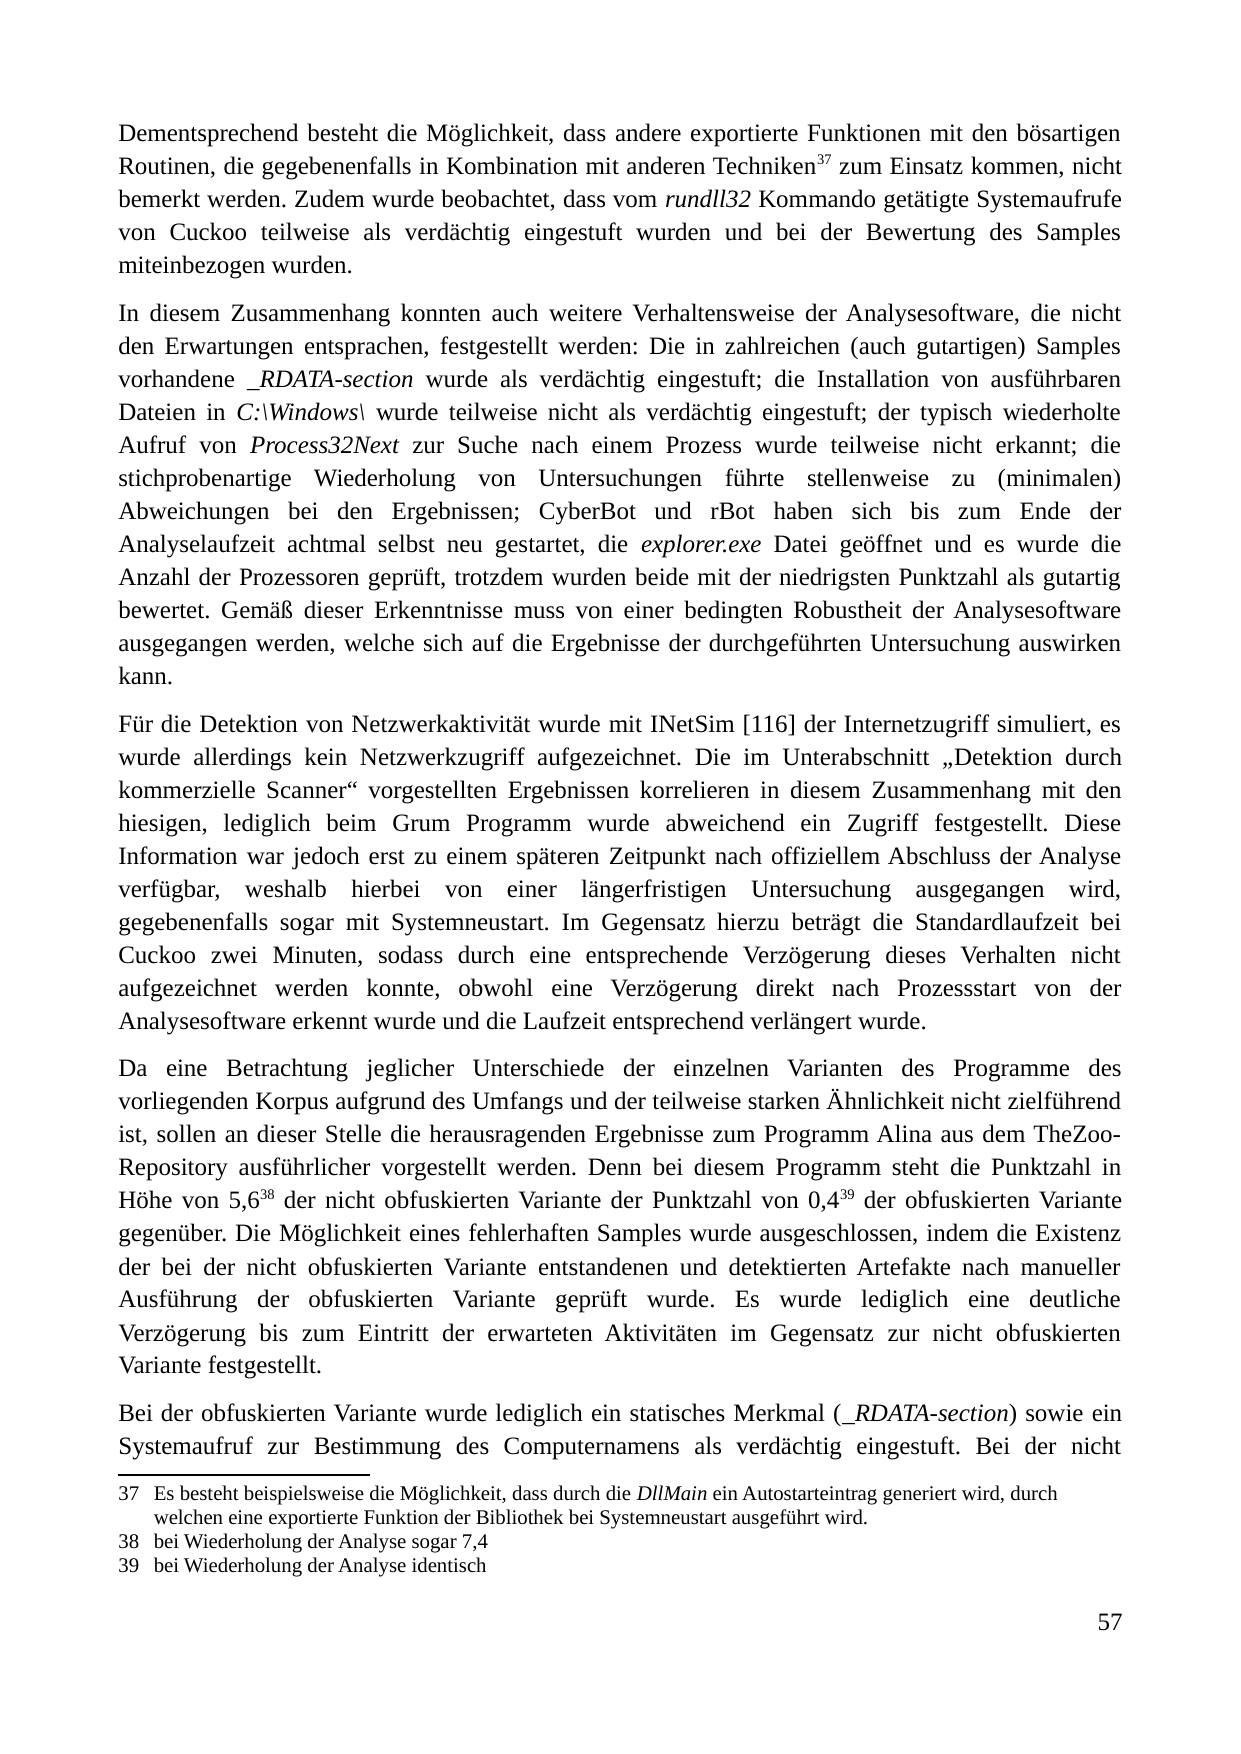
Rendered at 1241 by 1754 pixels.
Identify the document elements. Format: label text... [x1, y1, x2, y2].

text bei Wiederholung der Analyse sogar 7,4 [118, 1529, 1122, 1553]
text Bei der obfuskierten Variante wurde lediglich ein statisches Merkmal (_RDATA-section) sowie ein Systemaufruf zur Bestimmung des Computernamens als verdächtig eingestuft. Bei der nicht [118, 1398, 1122, 1460]
text In diesem Zusammenhang konnten auch weitere Verhaltensweise der Analysesoftware, die nicht den Erwartungen entsprachen, festgestellt werden: Die in zahlreichen (auch gutartigen) Samples vorhandene _RDATA-section wurde als verdächtig eingestuft; die Installation von ausführbaren Dateien in C:\Windows\ wurde teilweise nicht als verdächtig eingestuft; der typisch wiederholte Aufruf von Process32Next zur Suche nach einem Prozess wurde teilweise nicht erkannt; die stichprobenartige Wiederholung von Untersuchungen führte stellenweise zu (minimalen) Abweichungen bei den Ergebnissen; CyberBot und rBot haben sich bis zum Ende der Analyselaufzeit achtmal selbst neu gestartet, die explorer.exe Datei geöffnet und es wurde die Anzahl der Prozessoren geprüft, trotzdem wurden beide mit der niedrigsten Punktzahl als gutartig bewertet. Gemäß dieser Erkenntnisse muss von einer bedingten Robustheit der Analysesoftware ausgegangen werden, welche sich auf die Ergebnisse der durchgeführten Untersuchung auswirken kann. [118, 298, 1122, 690]
text Dementsprechend besteht die Möglichkeit, dass andere exportierte Funktionen mit den bösartigen Routinen, die gegebenenfalls in Kombination mit anderen Techniken zum Einsatz kommen, nicht bemerkt werden. Zudem wurde beobachtet, dass vom rundll32 Kommando getätigte Systemaufrufe von Cuckoo teilweise als verdächtig eingestuft wurden und bei der Bewertung des Samples miteinbezogen wurden. [118, 118, 1122, 279]
text Da eine Betrachtung jeglicher Unterschiede der einzelnen Varianten des Programme des vorliegenden Korpus aufgrund des Umfangs und der teilweise starken Ähnlichkeit nicht zielführend ist, sollen an dieser Stelle die herausragenden Ergebnisse zum Programm Alina aus dem TheZoo-Repository ausführlicher vorgestellt werden. Denn bei diesem Programm steht die Punktzahl in Höhe von 5,6 der nicht obfuskierten Variante der Punktzahl von 0,4 der obfuskierten Variante gegenüber. Die Möglichkeit eines fehlerhaften Samples wurde ausgeschlossen, indem die Existenz der bei der nicht obfuskierten Variante entstandenen und detektierten Artefakte nach manueller Ausführung der obfuskierten Variante geprüft wurde. Es wurde lediglich eine deutliche Verzögerung bis zum Eintritt der erwarteten Aktivitäten im Gegensatz zur nicht obfuskierten Variante festgestellt. [118, 1053, 1122, 1379]
text Für die Detektion von Netzwerkaktivität wurde mit INetSim [116] der Internetzugriff simuliert, es wurde allerdings kein Netzwerkzugriff aufgezeichnet. Die im Unterabschnitt „Detektion durch kommerzielle Scanner“ vorgestellten Ergebnissen korrelieren in diesem Zusammenhang mit den hiesigen, lediglich beim Grum Programm wurde abweichend ein Zugriff festgestellt. Diese Information war jedoch erst zu einem späteren Zeitpunkt nach offiziellem Abschluss der Analyse verfügbar, weshalb hierbei von einer längerfristigen Untersuchung ausgegangen wird, gegebenenfalls sogar mit Systemneustart. Im Gegensatz hierzu beträgt die Standardlaufzeit bei Cuckoo zwei Minuten, sodass durch eine entsprechende Verzögerung dieses Verhalten nicht aufgezeichnet werden konnte, obwohl eine Verzögerung direkt nach Prozessstart von der Analysesoftware erkennt wurde und die Laufzeit entsprechend verlängert wurde. [118, 709, 1122, 1034]
text bei Wiederholung der Analyse identisch [118, 1553, 1122, 1577]
text Es besteht beispielsweise die Möglichkeit, dass durch die DllMain ein Autostarteintrag generiert wird, durch welchen eine exportierte Funktion der Bibliothek bei Systemneustart ausgeführt wird. [118, 1481, 1122, 1529]
